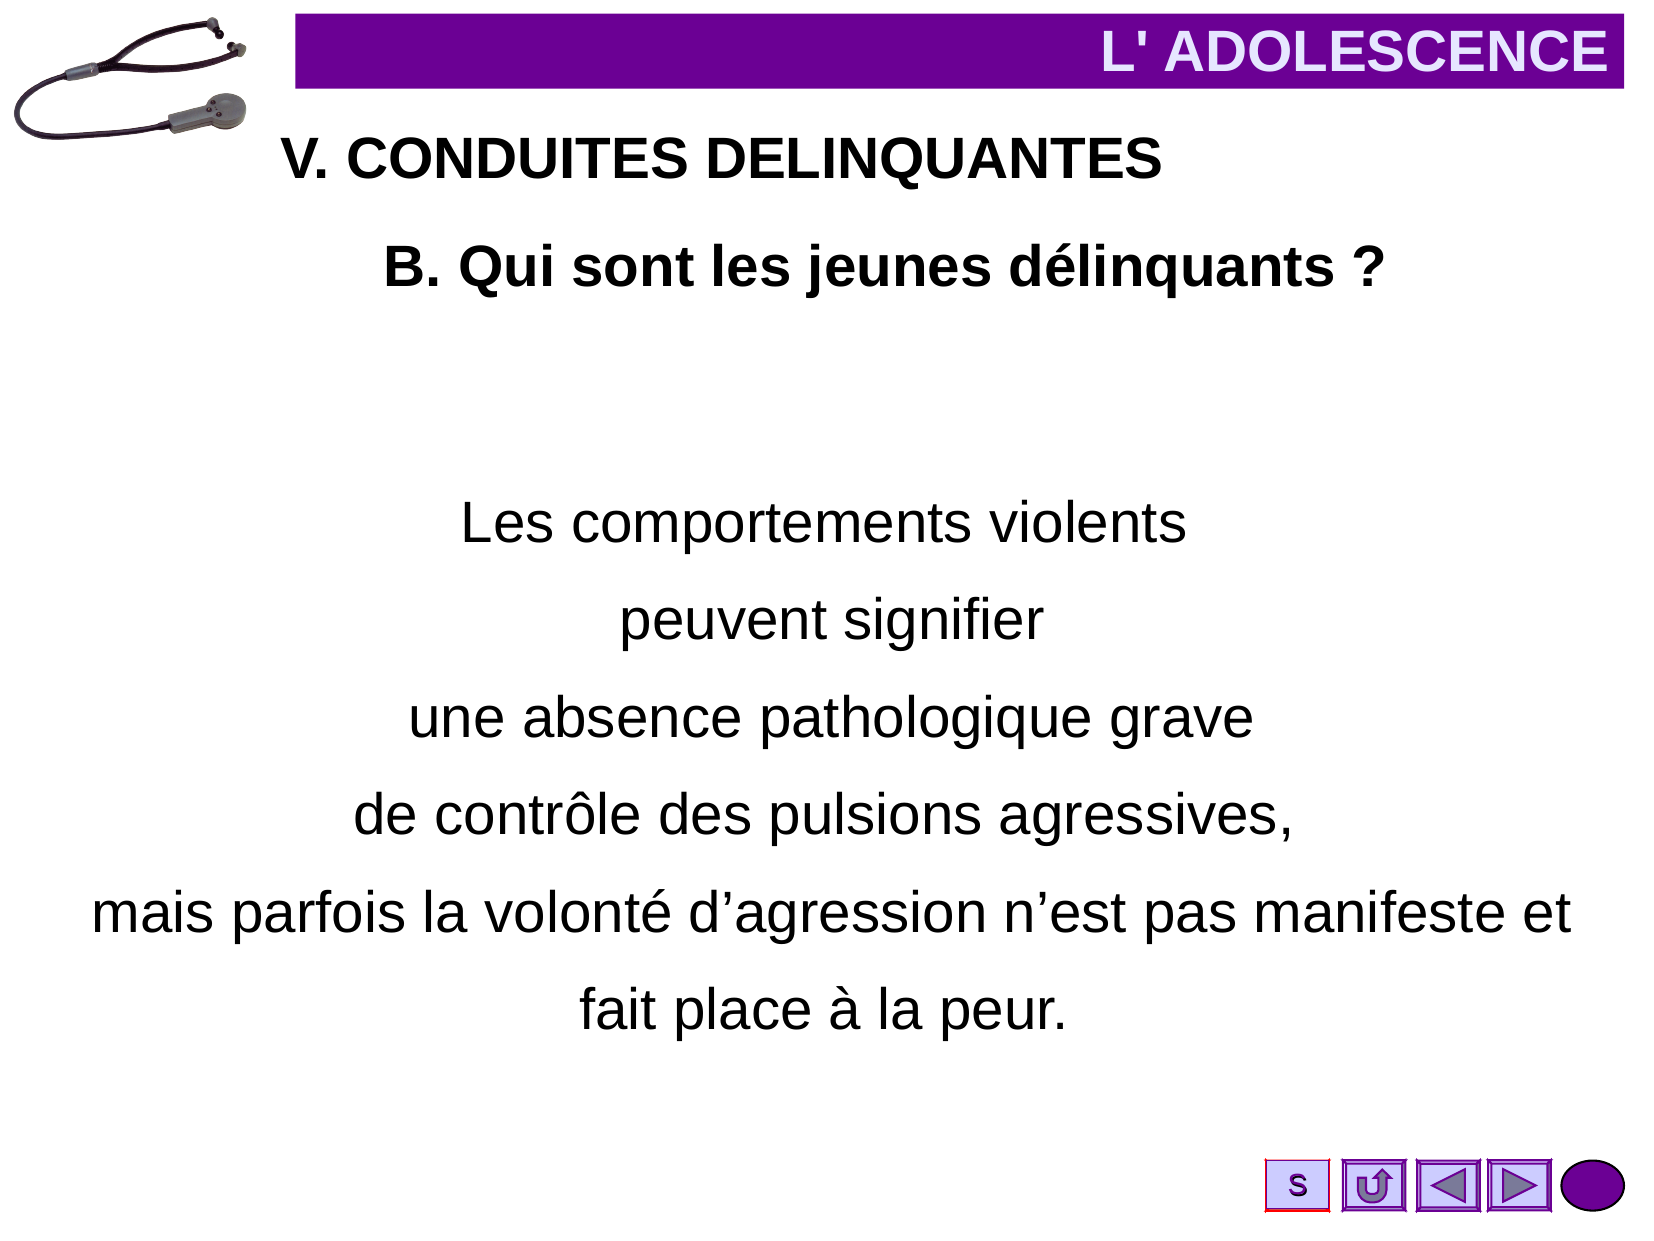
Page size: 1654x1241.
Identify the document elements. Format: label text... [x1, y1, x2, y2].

text_box [1561, 1160, 1625, 1211]
text_box V. CONDUITES DELINQUANTES [265, 118, 1179, 200]
text_box B. Qui sont les jeunes délinquants ? [383, 206, 1418, 325]
picture [8, 8, 260, 153]
text_box L' ADOLESCENCE [295, 13, 1625, 89]
text_box Les comportements violents peuvent signifier une absence pathologique grave de contrôle des pulsions agressives, mais parfois la volonté d’agression n’est pas manifeste et fait place à la peur. [88, 347, 1577, 1152]
